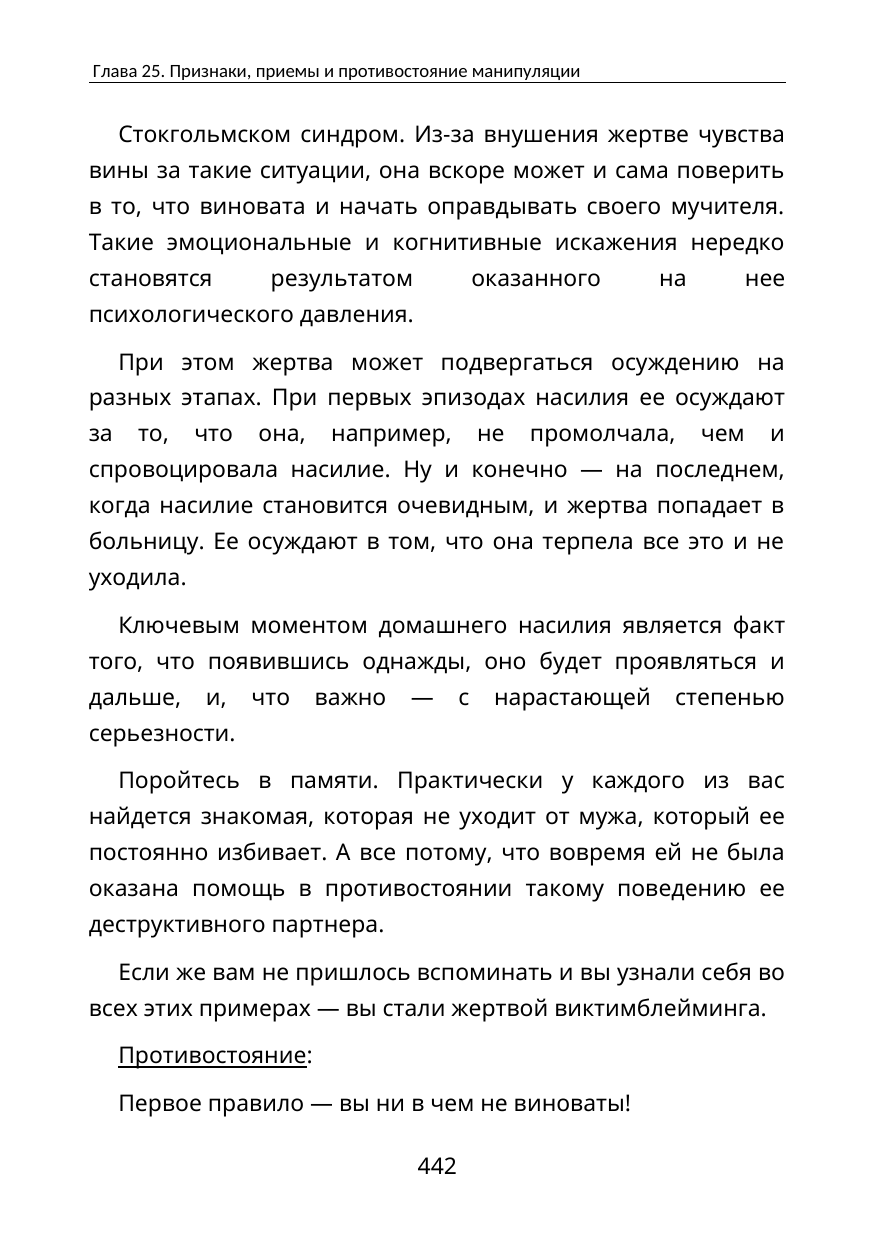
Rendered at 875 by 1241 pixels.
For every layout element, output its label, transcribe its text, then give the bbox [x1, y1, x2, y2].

text Стокгольмском синдром. Из-за внушения жертве чувства вины за такие ситуации, она вскоре может и сама поверить в то, что виновата и начать оправдывать своего мучителя. Такие эмоциональные и когнитивные искажения нередко становятся результатом оказанного на нее психологического давления. [88, 118, 786, 329]
text Противостояние: [88, 1039, 786, 1071]
text Если же вам не пришлось вспоминать и вы узнали себя во всех этих примерах — вы стали жертвой виктимблейминга. [88, 956, 786, 1023]
text Первое правило — вы ни в чем не виноваты! [88, 1087, 786, 1118]
text При этом жертва может подвергаться осуждению на разных этапах. При первых эпизодах насилия ее осуждают за то, что она, например, не промолчала, чем и спровоцировала насилие. Ну и конечно — на последнем, когда насилие становится очевидным, и жертва попадает в больницу. Ее осуждают в том, что она терпела все это и не уходила. [88, 345, 786, 592]
text Ключевым моментом домашнего насилия является факт того, что появившись однажды, оно будет проявляться и дальше, и, что важно — с нарастающей степенью серьезности. [88, 609, 786, 748]
text Поройтесь в памяти. Практически у каждого из вас найдется знакомая, которая не уходит от мужа, который ее постоянно избивает. А все потому, что вовремя ей не была оказана помощь в противостоянии такому поведению ее деструктивного партнера. [88, 764, 786, 939]
